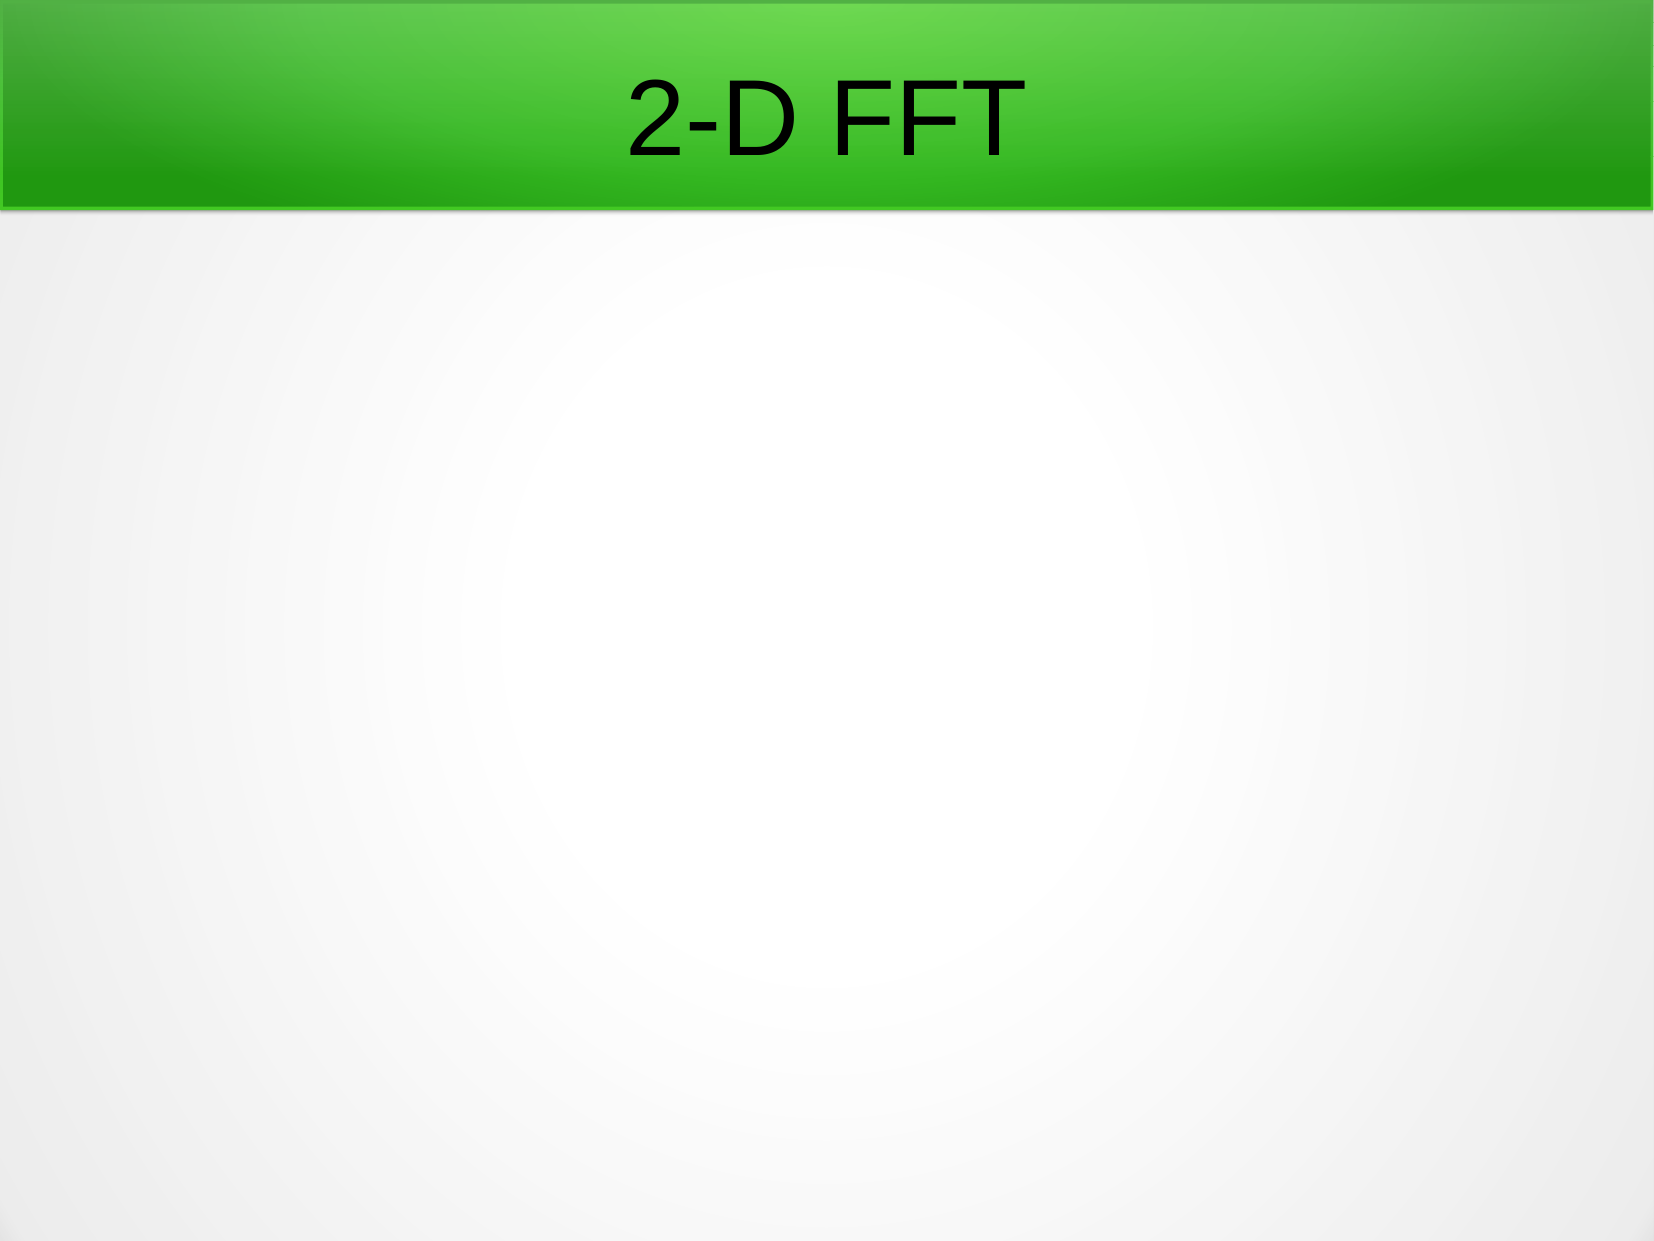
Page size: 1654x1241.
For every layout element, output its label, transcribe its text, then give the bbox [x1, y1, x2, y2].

title 2-D FFT [82, 47, 1571, 189]
